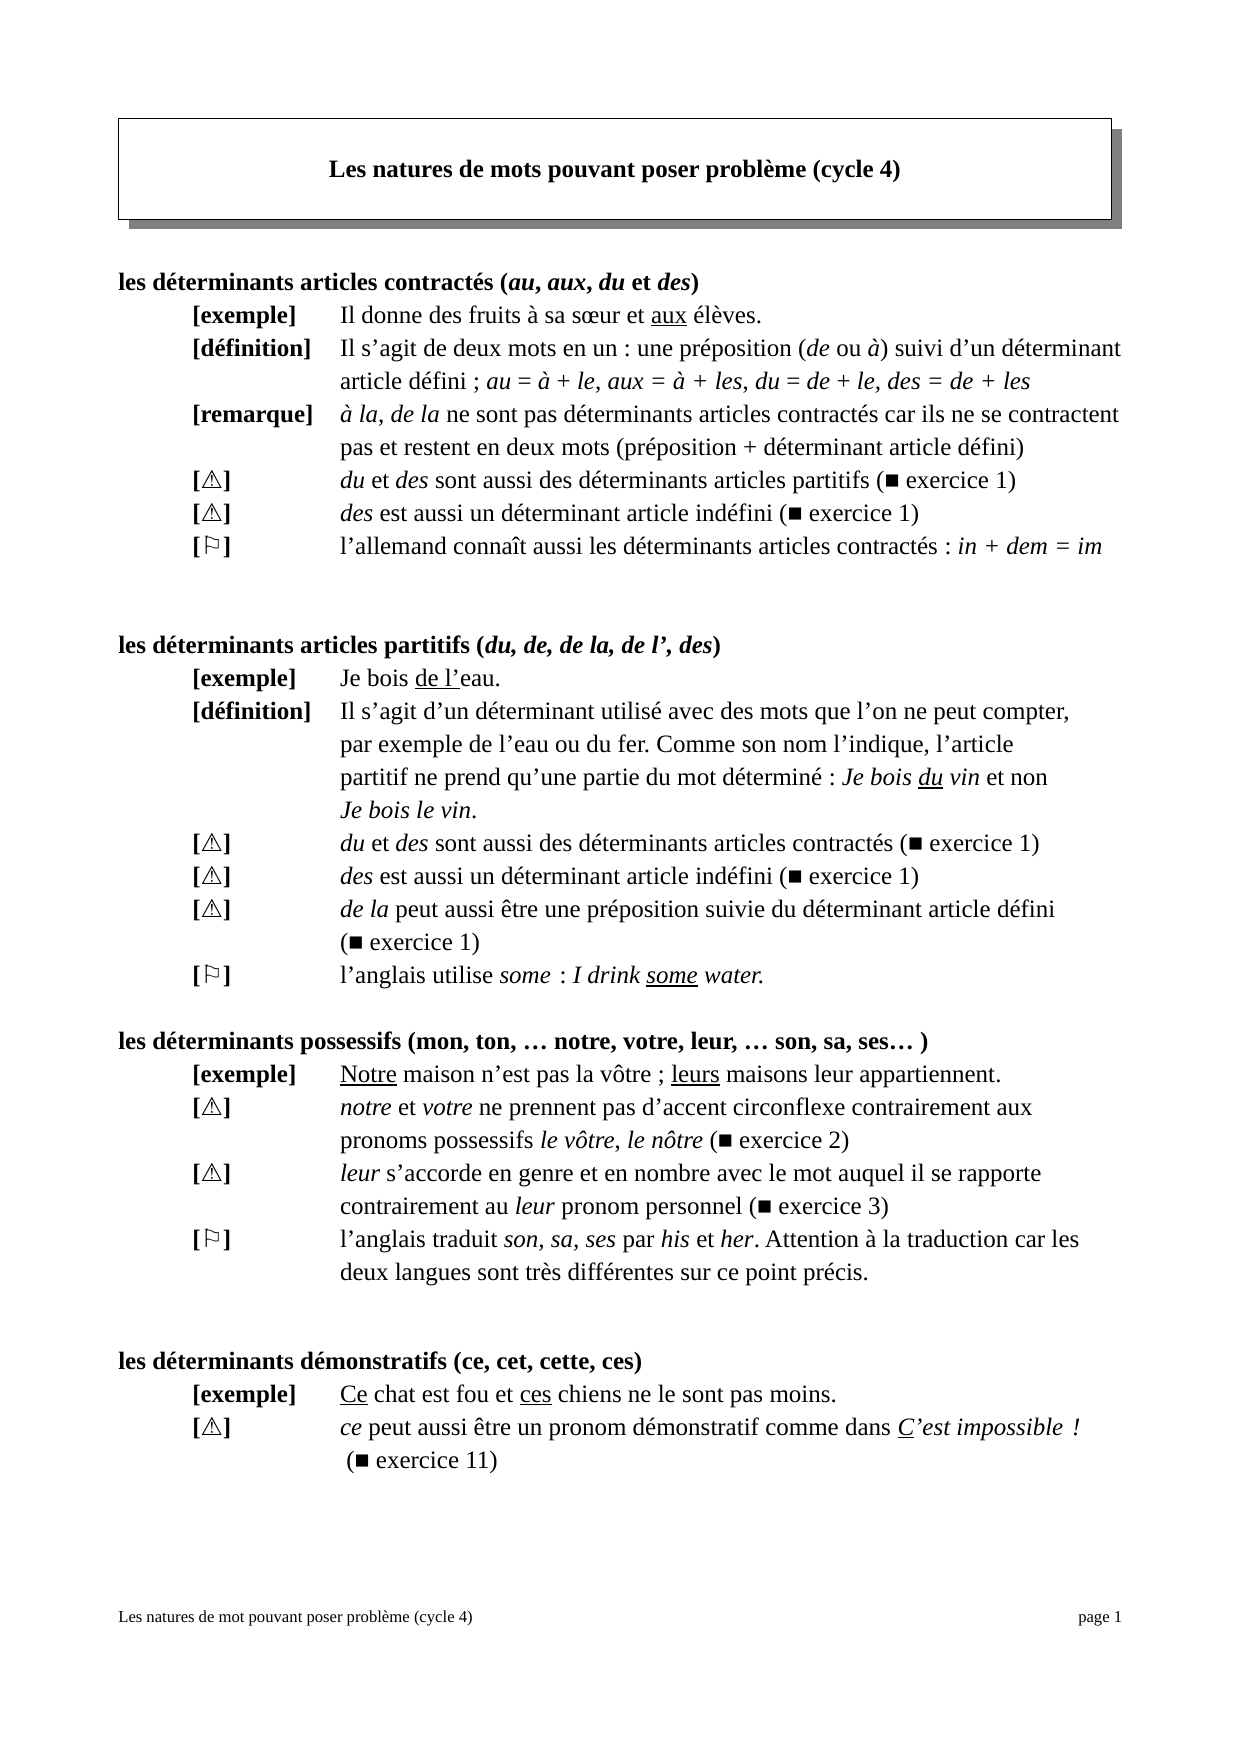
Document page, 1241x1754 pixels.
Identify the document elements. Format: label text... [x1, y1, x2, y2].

text deux langues sont très différentes sur ce point précis. [118, 1257, 1122, 1286]
text partitif ne prend qu’une partie du mot déterminé : Je bois du vin et non [118, 762, 1122, 791]
text [⚠] du et des sont aussi des déterminants articles partitifs (■ exercice 1) [118, 465, 1122, 494]
text [définition] Il s’agit d’un déterminant utilisé avec des mots que l’on ne peut compter, [118, 696, 1122, 725]
text [⚐] l’allemand connaît aussi les déterminants articles contractés : in + dem = im [118, 531, 1122, 560]
text [exemple] Notre maison n’est pas la vôtre ; leurs maisons leur appartiennent. [118, 1059, 1122, 1088]
text [remarque] à la, de la ne sont pas déterminants articles contractés car ils ne se contractent [118, 399, 1122, 428]
text [définition] Il s’agit de deux mots en un : une préposition (de ou à) suivi d’un déterminant [118, 333, 1122, 362]
text [⚠] des est aussi un déterminant article indéfini (■ exercice 1) [118, 861, 1122, 890]
text pas et restent en deux mots (préposition + déterminant article défini) [118, 432, 1122, 461]
text Je bois le vin. [118, 795, 1122, 824]
text (■ exercice 11) [118, 1445, 1122, 1473]
text les déterminants articles partitifs (du, de, de la, de l’, des) [118, 630, 1122, 659]
text [exemple] Je bois de l’eau. [118, 663, 1122, 692]
text les déterminants possessifs (mon, ton, … notre, votre, leur, … son, sa, ses… ) [118, 1026, 1122, 1055]
text (■ exercice 1) [118, 927, 1122, 956]
text [⚠] du et des sont aussi des déterminants articles contractés (■ exercice 1) [118, 828, 1122, 857]
text pronoms possessifs le vôtre, le nôtre (■ exercice 2) [118, 1125, 1122, 1154]
text contrairement au leur pronom personnel (■ exercice 3) [118, 1191, 1122, 1220]
text [⚠] de la peut aussi être une préposition suivie du déterminant article défini [118, 894, 1122, 923]
text [⚐] l’anglais utilise some : I drink some water. [118, 960, 1122, 989]
text article défini ; au = à + le, aux = à + les, du = de + le, des = de + les [118, 366, 1122, 395]
text par exemple de l’eau ou du fer. Comme son nom l’indique, l’article [118, 729, 1122, 758]
text Les natures de mots pouvant poser problème (cycle 4) [119, 151, 1111, 183]
text les déterminants démonstratifs (ce, cet, cette, ces) [118, 1346, 1122, 1374]
text les déterminants articles contractés (au, aux, du et des) [118, 267, 1122, 296]
text [⚠] notre et votre ne prennent pas d’accent circonflexe contrairement aux [118, 1092, 1122, 1121]
text [exemple] Il donne des fruits à sa sœur et aux élèves. [118, 300, 1122, 329]
text [⚐] l’anglais traduit son, sa, ses par his et her. Attention à la traduction car les [118, 1224, 1122, 1253]
text [⚠] ce peut aussi être un pronom démonstratif comme dans C’est impossible ! [118, 1412, 1122, 1441]
text [⚠] des est aussi un déterminant article indéfini (■ exercice 1) [118, 498, 1122, 527]
text [⚠] leur s’accorde en genre et en nombre avec le mot auquel il se rapporte [118, 1158, 1122, 1187]
text [exemple] Ce chat est fou et ces chiens ne le sont pas moins. [118, 1379, 1122, 1407]
